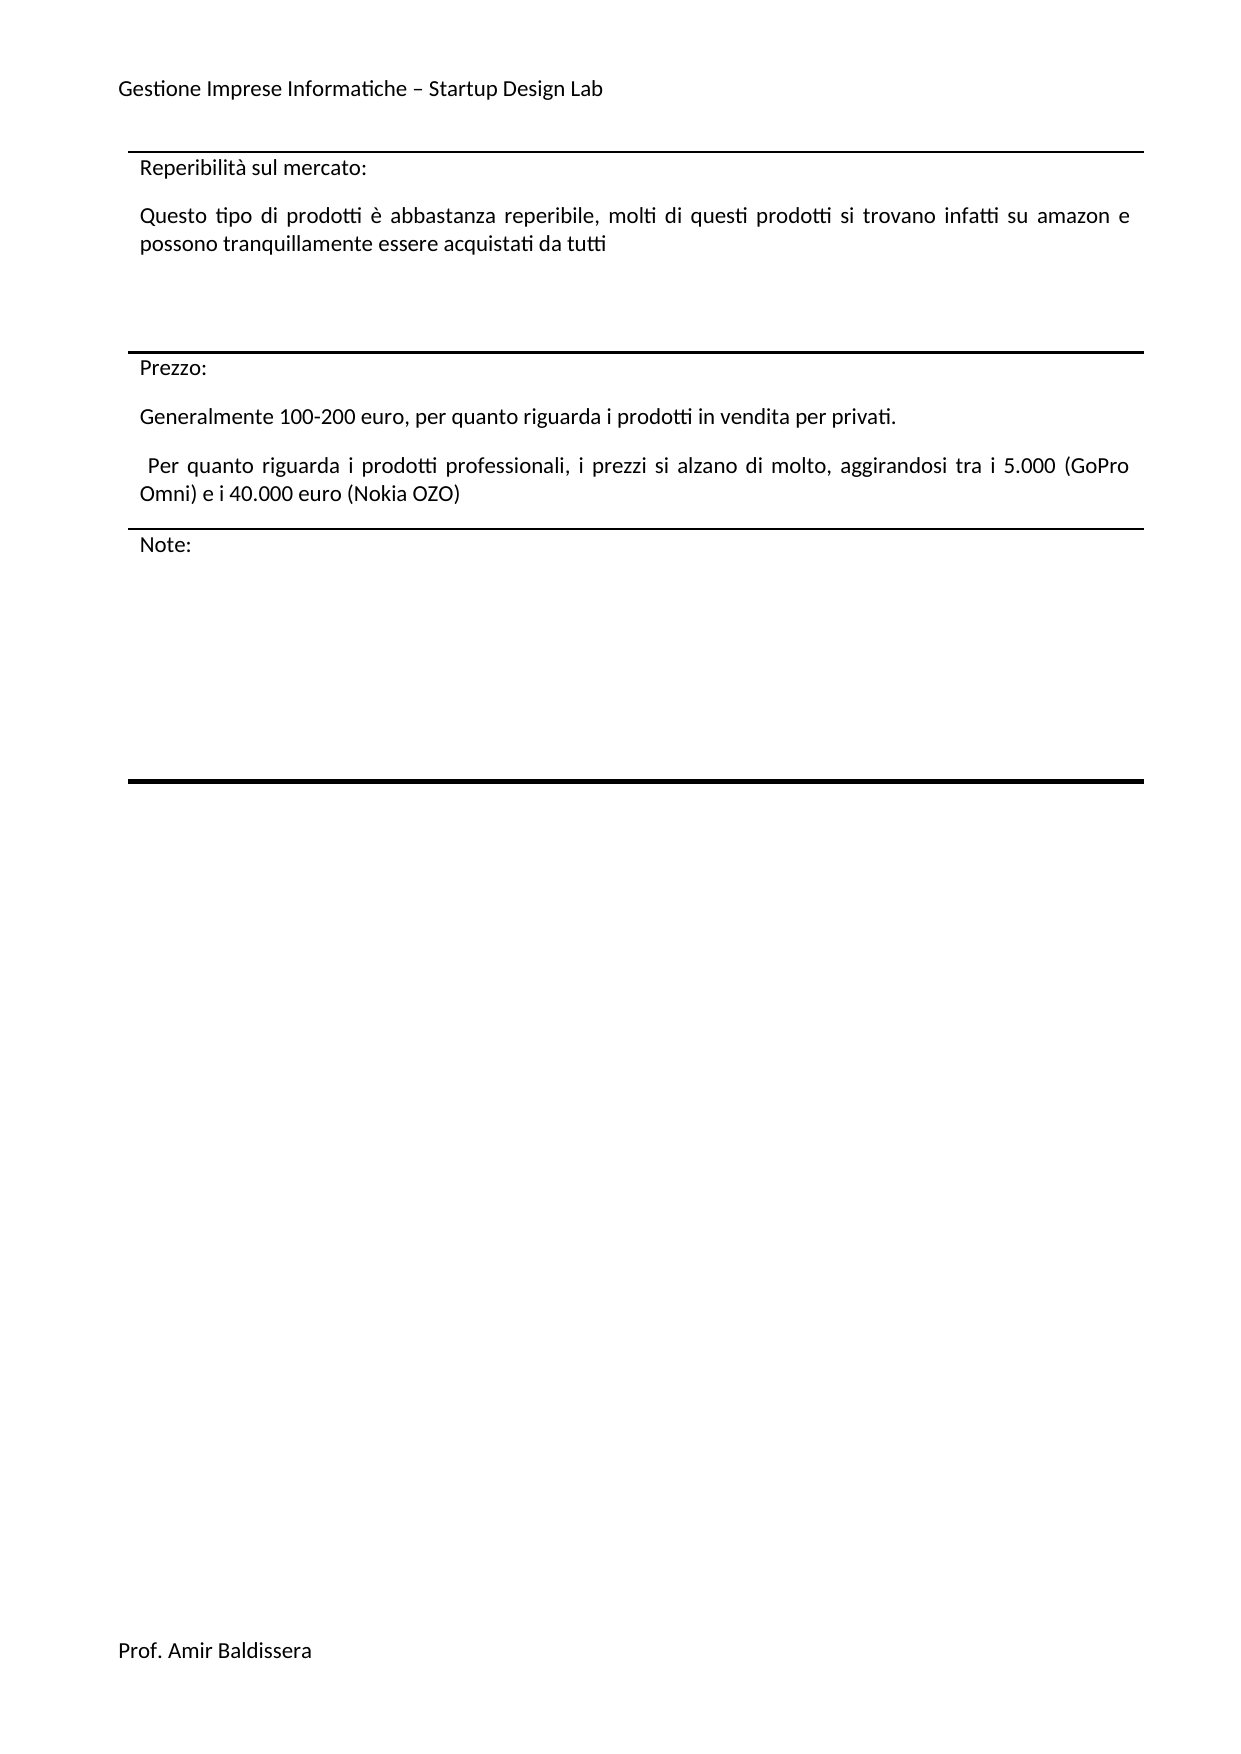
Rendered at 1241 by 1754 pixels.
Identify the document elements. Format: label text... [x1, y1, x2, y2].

table_cell Reperibilità sul mercato: Questo tipo di prodotti è abbastanza reperibile, molti di questi prodotti si trovano infatti su amazon e possono tranquillamente essere acquistati da tutti [128, 153, 1144, 351]
table_cell Prezzo: Generalmente 100-200 euro, per quanto riguarda i prodotti in vendita per privati. Per quanto riguarda i prodotti professionali, i prezzi si alzano di molto, aggirandosi tra i 5.000 (GoPro Omni) e i 40.000 euro (Nokia OZO) [128, 354, 1144, 528]
table_cell Note: [128, 530, 1144, 779]
